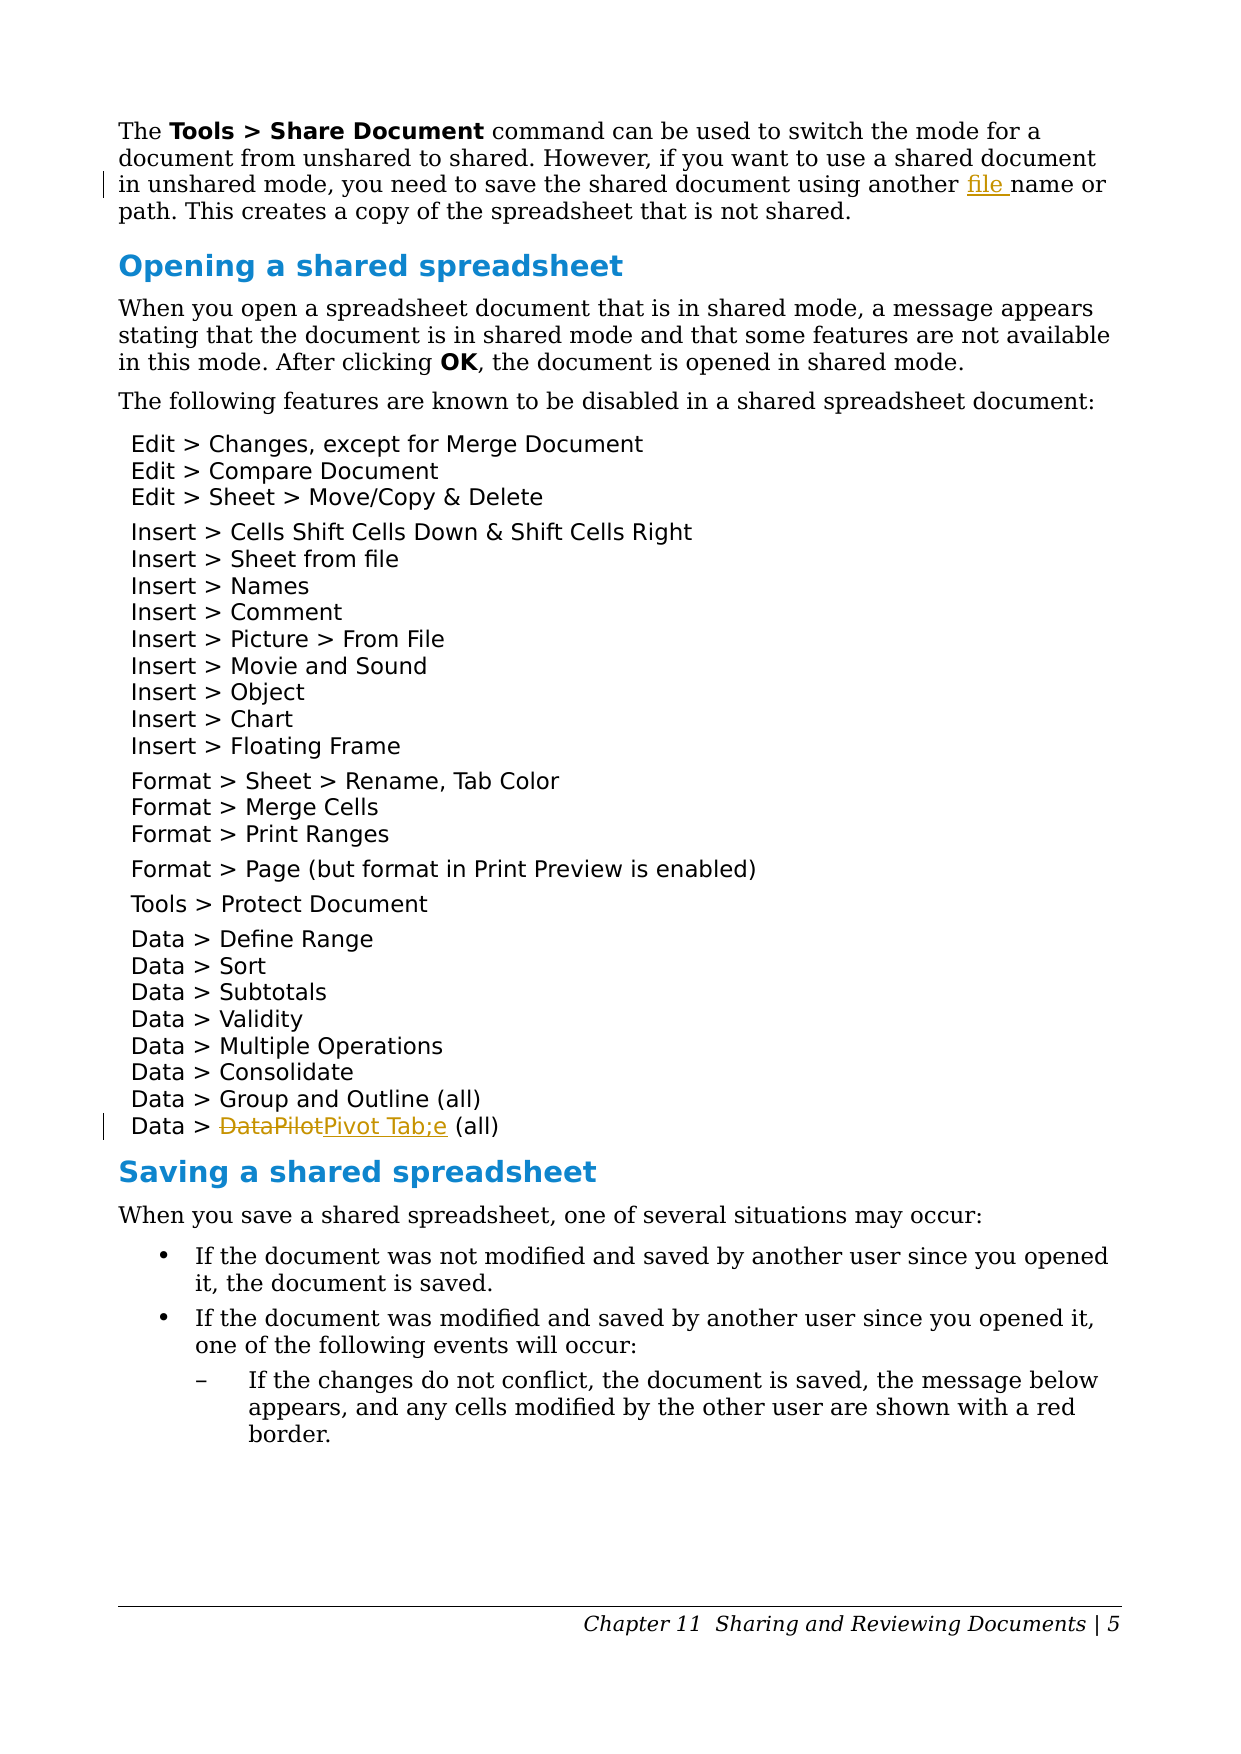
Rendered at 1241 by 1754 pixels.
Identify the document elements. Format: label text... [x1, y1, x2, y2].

list If the document was not modified and saved by another user since you opened it, the document is saved. [156, 1241, 1122, 1297]
text Format > Page (but format in Print Preview is enabled) [131, 856, 1109, 883]
list If the changes do not conflict, the document is saved, the message below appears, and any cells modified by the other user are shown with a red border. [195, 1365, 1122, 1448]
text Format > Sheet > Rename, Tab Color Format > Merge Cells Format > Print Ranges [131, 768, 1109, 848]
text When you open a spreadsheet document that is in shared mode, a message appears stating that the document is in shared mode and that some features are not available in this mode. After clicking OK, the document is opened in shared mode. [118, 295, 1122, 375]
text Data > Define Range Data > Sort Data > Subtotals Data > Validity Data > Multiple Operations Data > Consolidate Data > Group and Outline (all) Data > Pivot Tab;e (all) [131, 926, 1109, 1139]
text Edit > Changes, except for Merge Document Edit > Compare Document Edit > Sheet > Move/Copy & Delete [131, 431, 1109, 511]
text The Tools > Share Document command can be used to switch the mode for a document from unshared to shared. However, if you want to use a shared document in unshared mode, you need to save the shared document using another file name or path. This creates a copy of the spreadsheet that is not shared. [118, 118, 1122, 225]
text Insert > Cells Shift Cells Down & Shift Cells Right Insert > Sheet from file Insert > Names Insert > Comment Insert > Picture > From File Insert > Movie and Sound Insert > Object Insert > Chart Insert > Floating Frame [131, 519, 1109, 759]
subtitle Saving a shared spreadsheet [118, 1156, 1122, 1189]
list If the document was modified and saved by another user since you opened it, one of the following events will occur: [156, 1303, 1122, 1359]
text Tools > Protect Document [131, 891, 1109, 918]
subtitle Opening a shared spreadsheet [118, 249, 1122, 283]
text The following features are known to be disabled in a shared spreadsheet document: [118, 388, 1122, 414]
text When you save a shared spreadsheet, one of several situations may occur: [118, 1202, 1122, 1228]
